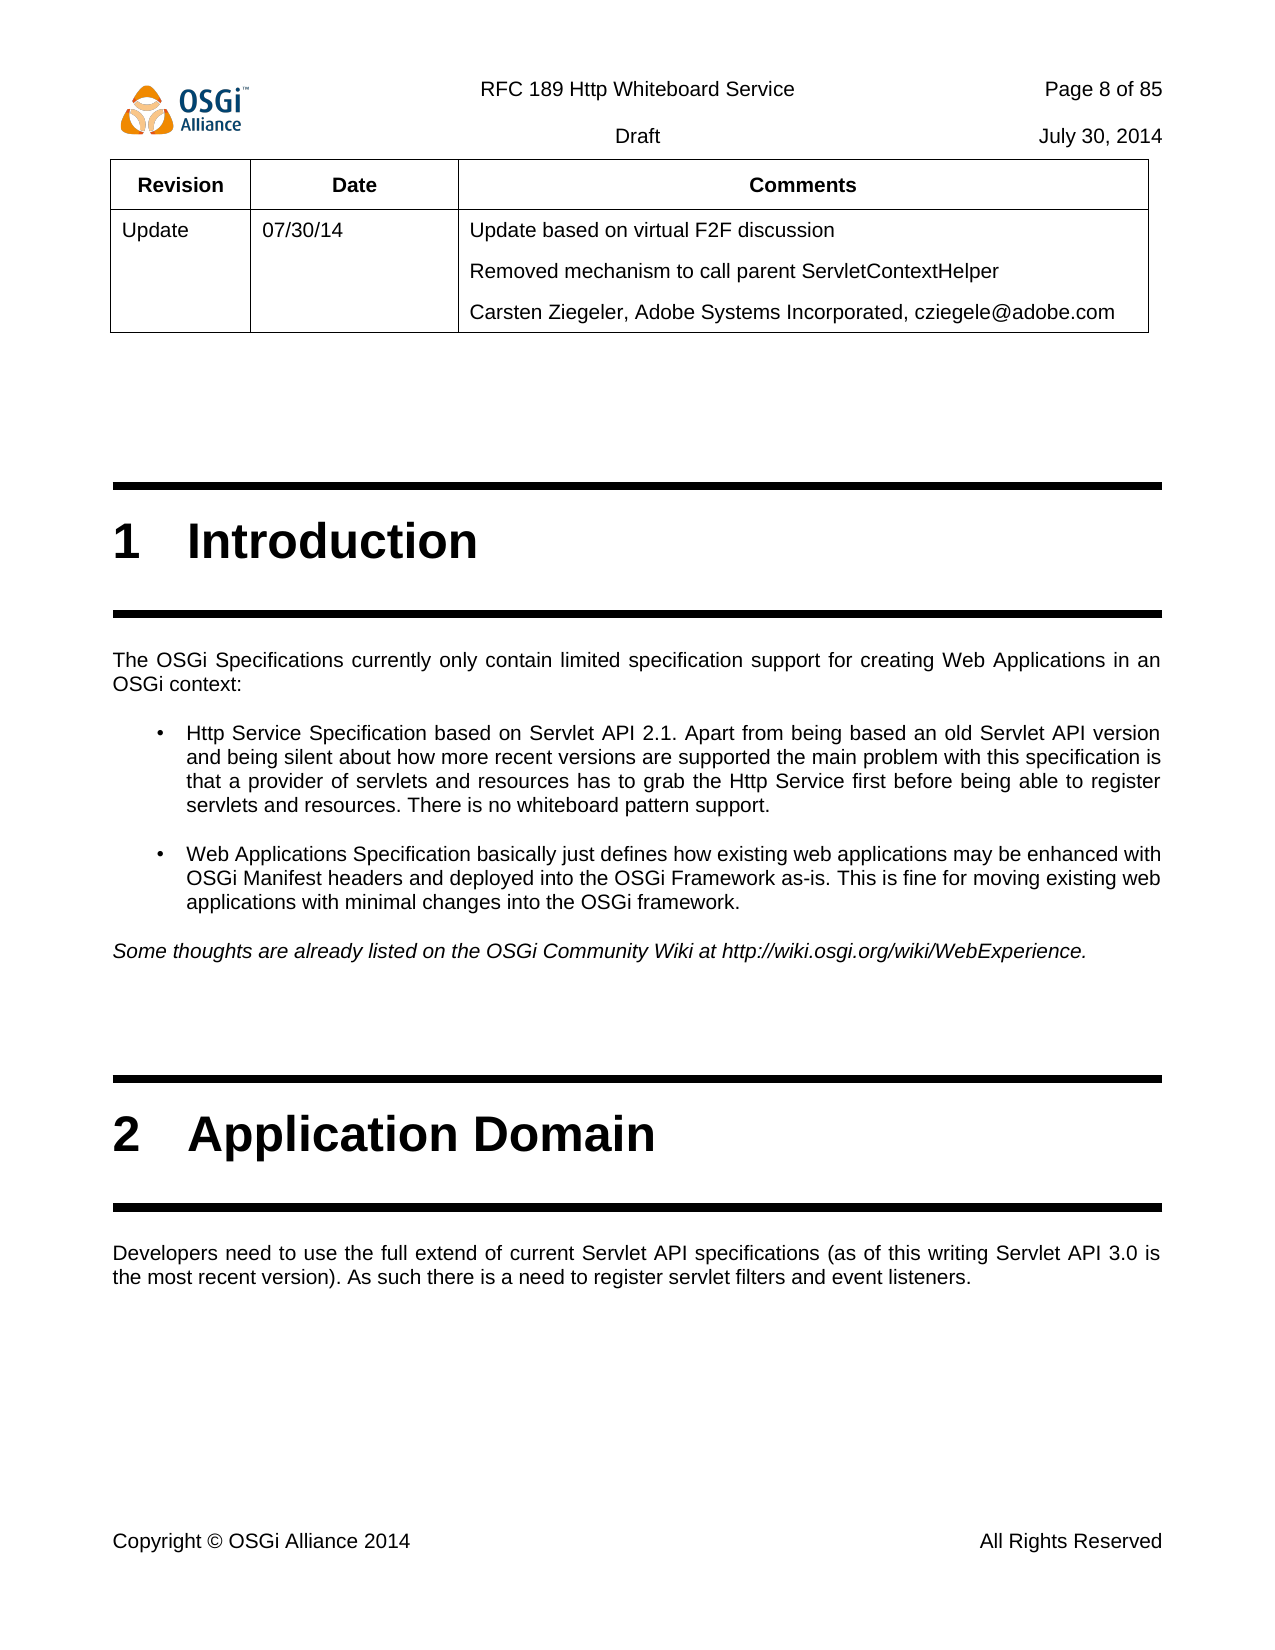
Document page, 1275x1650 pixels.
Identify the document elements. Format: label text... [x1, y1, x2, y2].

table_header Comments [459, 160, 1148, 209]
table_header Revision [111, 160, 250, 209]
list Web Applications Specification basically just defines how existing web applications may be enhanced with OSGi Manifest headers and deployed into the OSGi Framework as-is. This is fine for moving existing web applications with minimal changes into the OSGi framework. [157, 842, 1162, 913]
picture [113, 78, 257, 142]
list Http Service Specification based on Servlet API 2.1. Apart from being based an old Servlet API version and being silent about how more recent versions are supported the main problem with this specification is that a provider of servlets and resources has to grab the Http Service first before being able to register servlets and resources. There is no whiteboard pattern support. [157, 721, 1162, 817]
subtitle Introduction [112, 483, 1162, 618]
table_header Date [251, 160, 458, 209]
subtitle Application Domain [112, 1076, 1162, 1212]
text Some thoughts are already listed on the OSGi Community Wiki at http://wiki.osgi.org/wiki/WebExperience. [112, 938, 1162, 962]
table_cell Update [111, 210, 250, 332]
table_cell 30.07.14 [251, 210, 458, 332]
table_cell Update based on virtual F2F discussion Removed mechanism to call parent ServletContextHelper Carsten Ziegeler, Adobe Systems Incorporated, cziegele@adobe.com [459, 210, 1148, 332]
text The OSGi Specifications currently only contain limited specification support for creating Web Applications in an OSGi context: [112, 648, 1162, 696]
text Developers need to use the full extend of current Servlet API specifications (as of this writing Servlet API 3.0 is the most recent version). As such there is a need to register servlet filters and event listeners. [112, 1241, 1162, 1289]
